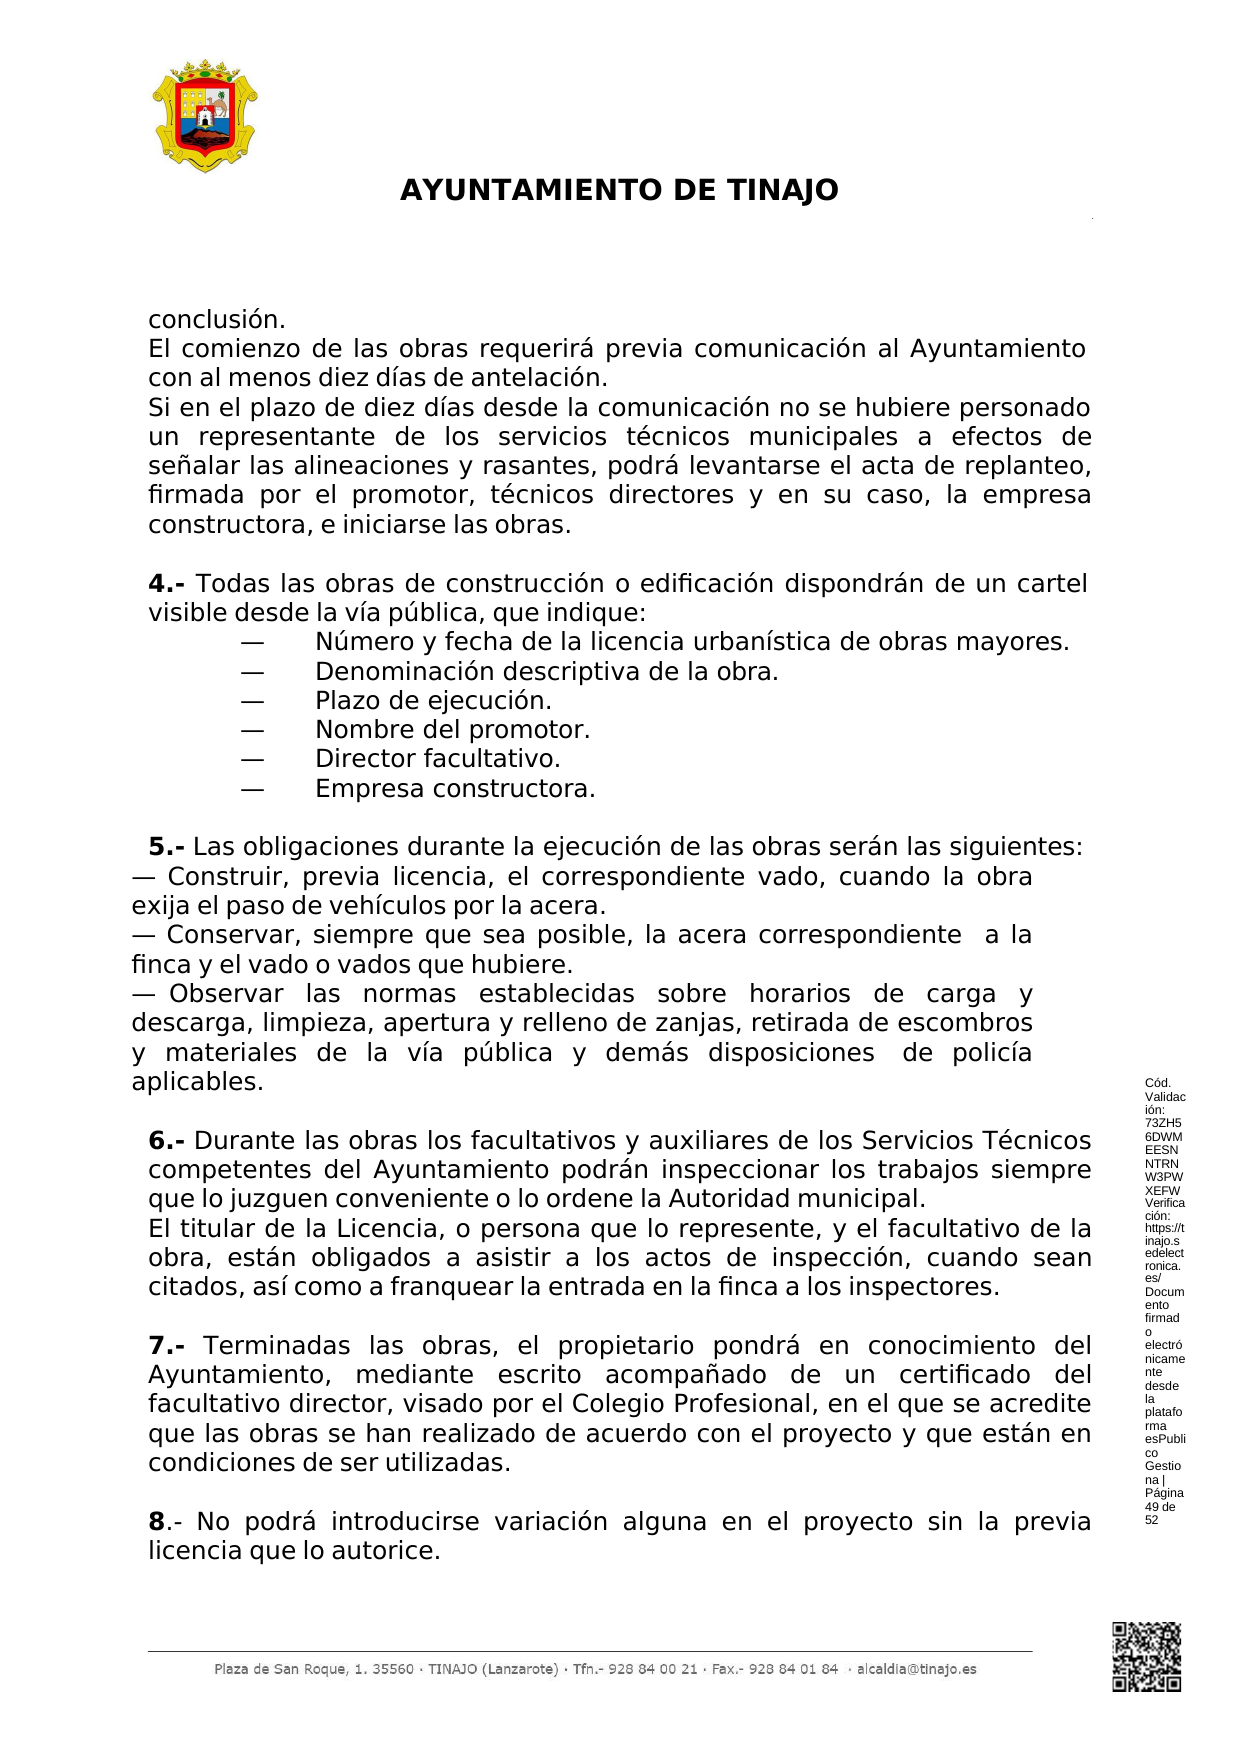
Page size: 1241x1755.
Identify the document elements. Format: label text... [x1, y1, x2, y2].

list Denominación descriptiva de la obra. [240, 657, 1124, 686]
text 5.- Las obligaciones durante la ejecución de las obras serán las siguientes: [148, 832, 1124, 862]
text 4.- Todas las obras de construcción o edificación dispondrán de un cartel visible desde la vía pública, que indique: [148, 569, 1109, 627]
text El comienzo de las obras requerirá previa comunicación al Ayuntamiento con al menos diez días de antelación. [148, 334, 1093, 393]
list Empresa constructora. [240, 774, 1124, 803]
text Documento firmado electrónicamente desde la plataforma esPublico Gestiona | Página 49 de 52 [1145, 1285, 1186, 1527]
text El titular de la Licencia, o persona que lo represente, y el facultativo de la obra, están obligados a asistir a los actos de inspección, cuando sean citados, así como a franquear la entrada en la finca a los inspectores. [148, 1214, 1092, 1301]
list Nombre del promotor. [240, 715, 1124, 744]
text Verificación: https://tinajo.sedelectronica.es/ [1145, 1198, 1186, 1285]
list Conservar, siempre que sea posible, la acera correspondiente a la finca y el vado o vados que hubiere. [131, 921, 1033, 979]
text conclusión. [148, 305, 1124, 334]
text Cód. Validación: 73ZH56DWMEESNNTRNW3PWXEFW [1145, 1077, 1186, 1198]
text 7.- Terminadas las obras, el propietario pondrá en conocimiento del Ayuntamiento, mediante escrito acompañado de un certificado del facultativo director, visado por el Colegio Profesional, en el que se acredite que las obras se han realizado de acuerdo con el proyecto y que están en condiciones de ser utilizadas. [148, 1331, 1092, 1477]
list Plazo de ejecución. [240, 686, 1124, 715]
list Construir, previa licencia, el correspondiente vado, cuando la obra exija el paso de vehículos por la acera. [131, 862, 1033, 920]
list Observar las normas establecidas sobre horarios de carga y descarga, limpieza, apertura y relleno de zanjas, retirada de escombros y materiales de la vía pública y demás disposiciones de policía aplicables. [131, 979, 1033, 1096]
list Director facultativo. [240, 744, 1124, 774]
text 8.- No podrá introducirse variación alguna en el proyecto sin la previa licencia que lo autorice. [148, 1507, 1092, 1565]
list Número y fecha de la licencia urbanística de obras mayores. [240, 627, 1124, 657]
text 6.- Durante las obras los facultativos y auxiliares de los Servicios Técnicos competentes del Ayuntamiento podrán inspeccionar los trabajos siempre que lo juzguen conveniente o lo ordene la Autoridad municipal. [148, 1126, 1092, 1213]
text Si en el plazo de diez días desde la comunicación no se hubiere personado un representante de los servicios técnicos municipales a efectos de señalar las alineaciones y rasantes, podrá levantarse el acta de replanteo, firmada por el promotor, técnicos directores y en su caso, la empresa constructora, e iniciarse las obras. [148, 393, 1092, 539]
